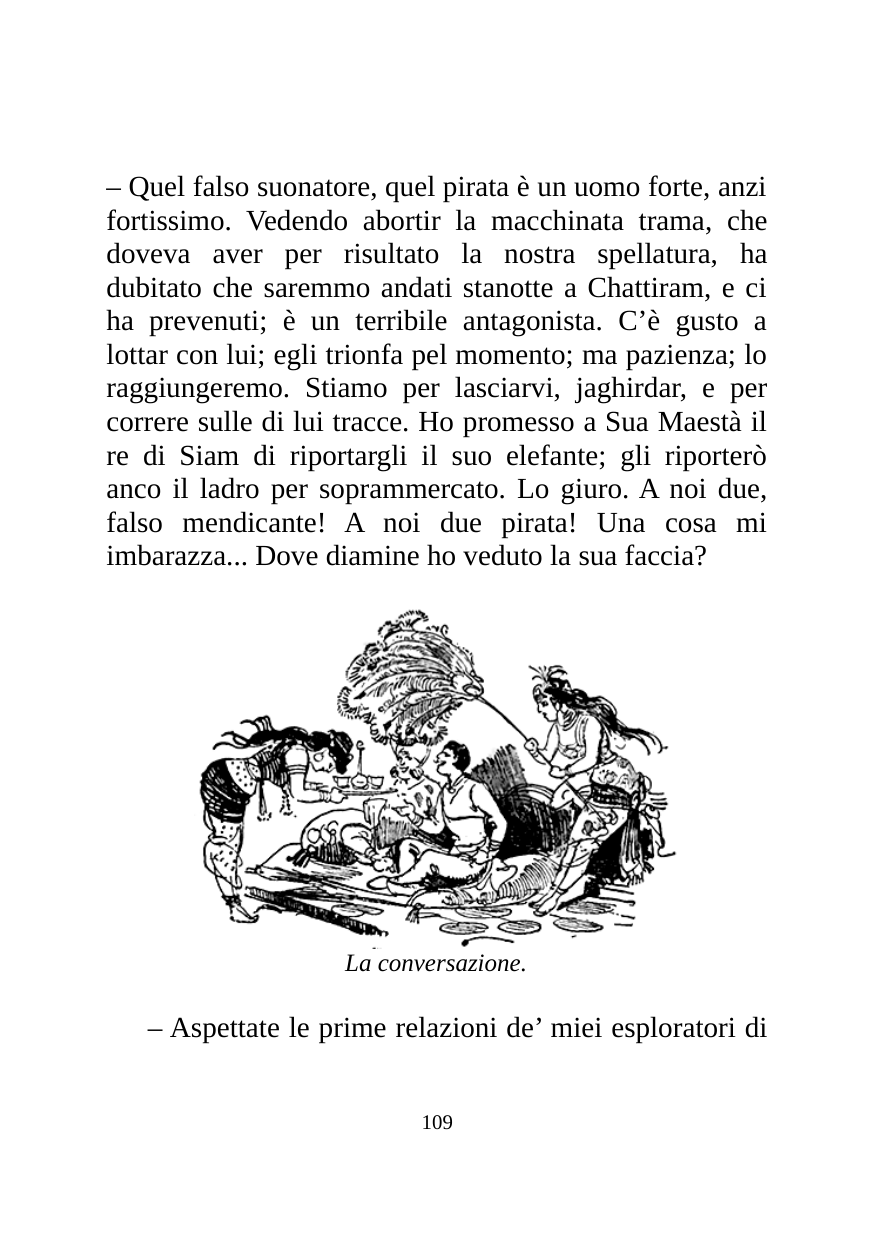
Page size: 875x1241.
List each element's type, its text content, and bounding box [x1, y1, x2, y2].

picture [194, 606, 680, 949]
text ‒ Quel falso suonatore, quel pirata è un uomo forte, anzi fortissimo. Vedendo abortir la macchinata trama, che doveva aver per risultato la nostra spellatura, ha dubitato che saremmo andati stanotte a Chattiram, e ci ha prevenuti; è un terribile antagonista. C’è gusto a lottar con lui; egli trionfa pel momento; ma pazienza; lo raggiungeremo. Stiamo per lasciarvi, jaghirdar, e per correre sulle di lui tracce. Ho promesso a Sua Maestà il re di Siam di riportargli il suo elefante; gli riporterò anco il ladro per soprammercato. Lo giuro. A noi due, falso mendicante! A noi due pirata! Una cosa mi imbarazza... Dove diamine ho veduto la sua faccia? [106, 169, 768, 572]
text La conversazione. [194, 949, 679, 977]
text ‒ Aspettate le prime relazioni de’ miei esploratori di [106, 1011, 768, 1044]
